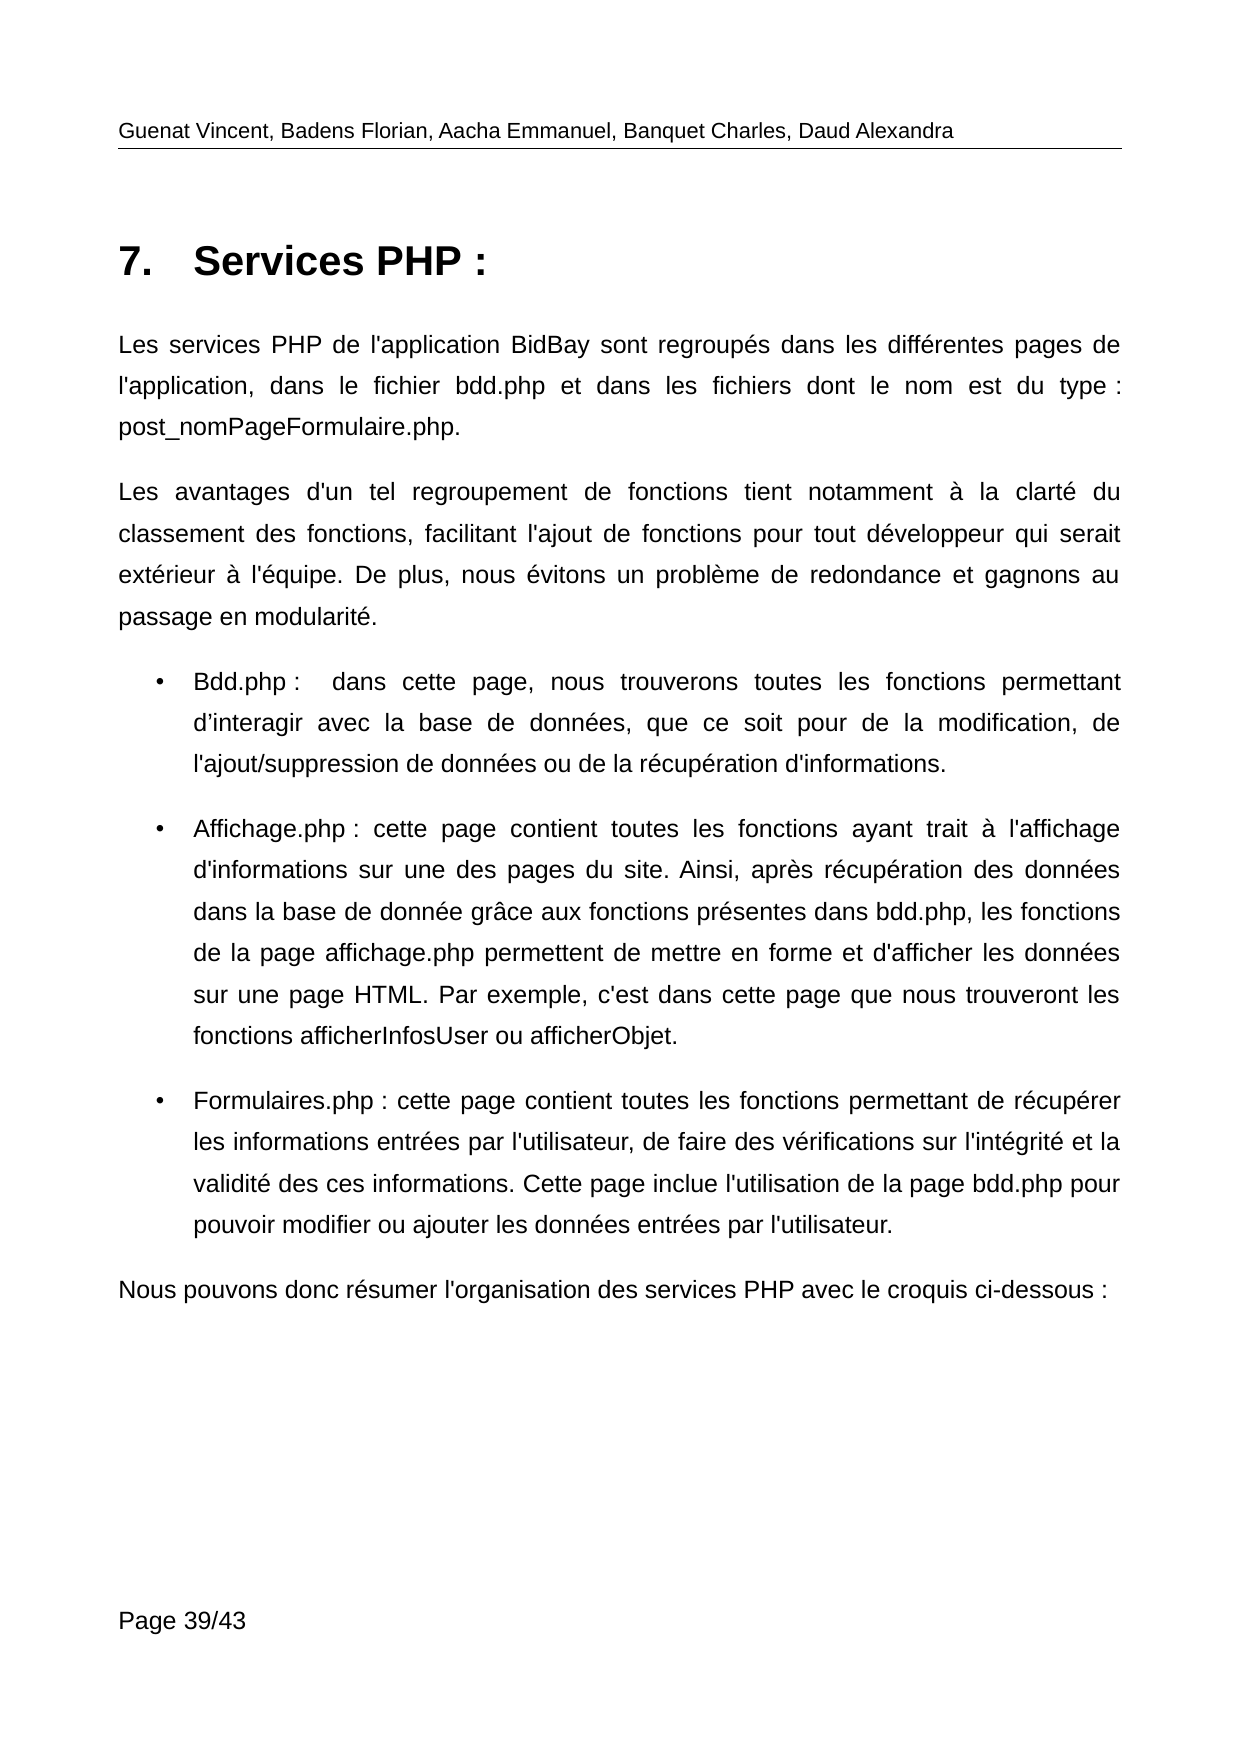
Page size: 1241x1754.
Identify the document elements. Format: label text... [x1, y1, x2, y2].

list Formulaires.php : cette page contient toutes les fonctions permettant de récupérer les informations entrées par l'utilisateur, de faire des vérifications sur l'intégrité et la validité des ces informations. Cette page inclue l'utilisation de la page bdd.php pour pouvoir modifier ou ajouter les données entrées par l'utilisateur. [156, 1076, 1122, 1242]
list Bdd.php : dans cette page, nous trouverons toutes les fonctions permettant d’interagir avec la base de données, que ce soit pour de la modification, de l'ajout/suppression de données ou de la récupération d'informations. [156, 657, 1122, 781]
text Les avantages d'un tel regroupement de fonctions tient notamment à la clarté du classement des fonctions, facilitant l'ajout de fonctions pour tout développeur qui serait extérieur à l'équipe. De plus, nous évitons un problème de redondance et gagnons au passage en modularité. [118, 468, 1122, 633]
list Affichage.php : cette page contient toutes les fonctions ayant trait à l'affichage d'informations sur une des pages du site. Ainsi, après récupération des données dans la base de donnée grâce aux fonctions présentes dans bdd.php, les fonctions de la page affichage.php permettent de mettre en forme et d'afficher les données sur une page HTML. Par exemple, c'est dans cette page que nous trouveront les fonctions afficherInfosUser ou afficherObjet. [156, 804, 1122, 1053]
text Nous pouvons donc résumer l'organisation des services PHP avec le croquis ci-dessous : [118, 1265, 1122, 1307]
subtitle Services PHP : [118, 236, 1122, 284]
text Les services PHP de l'application BidBay sont regroupés dans les différentes pages de l'application, dans le fichier bdd.php et dans les fichiers dont le nom est du type : post_nomPageFormulaire.php. [118, 320, 1122, 444]
